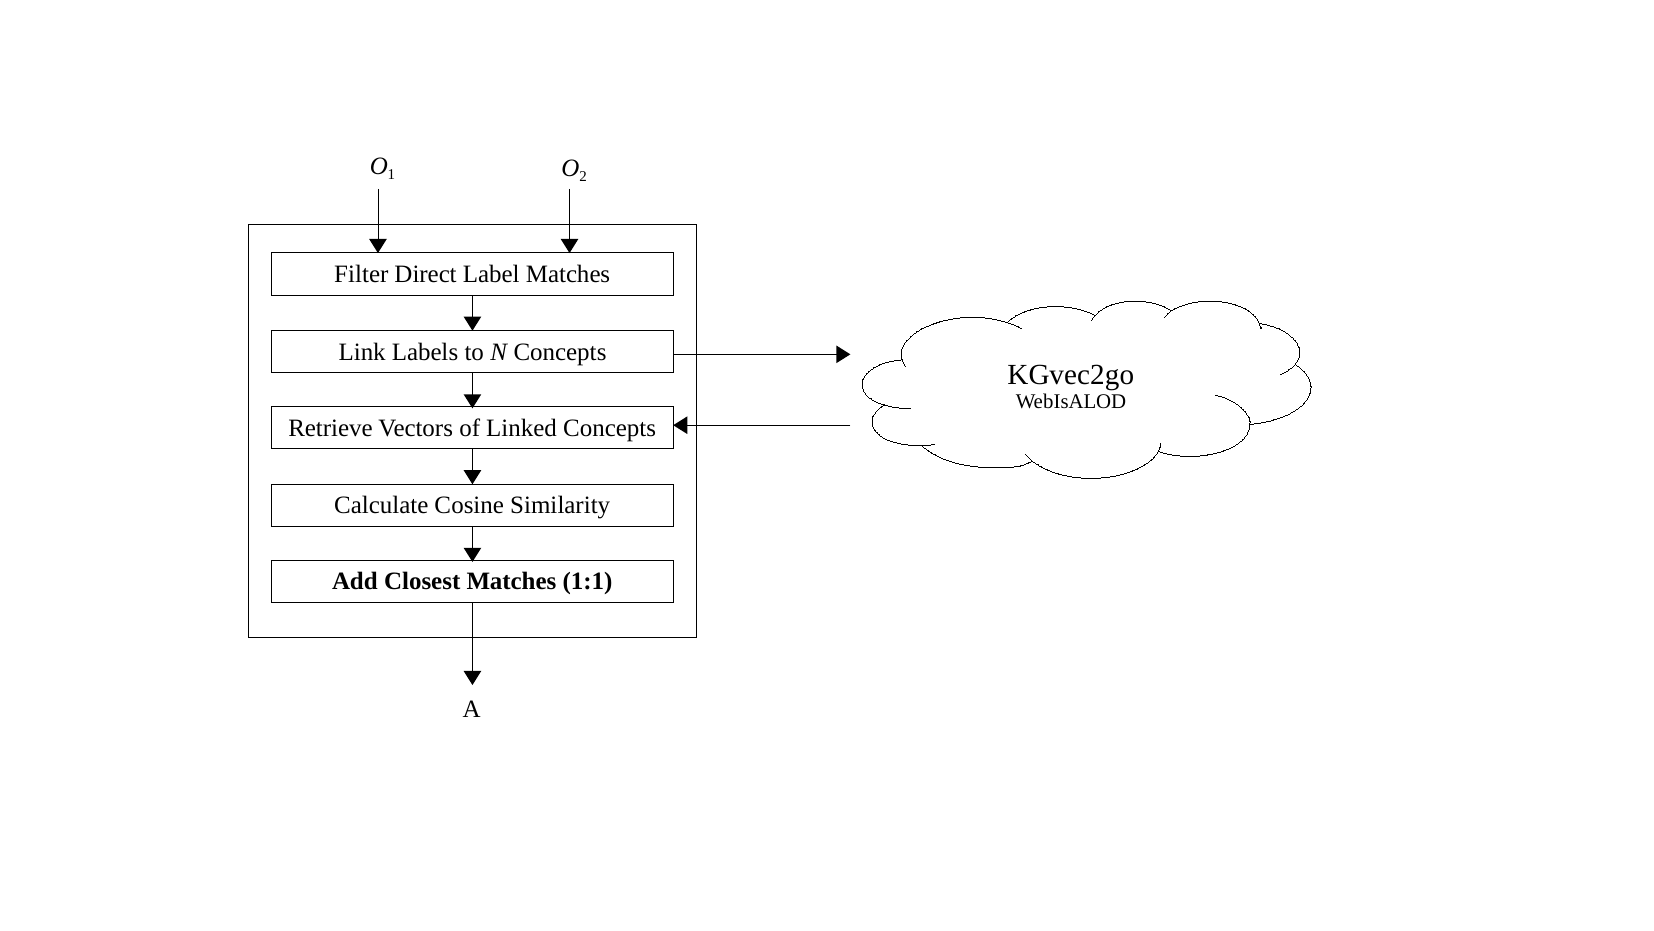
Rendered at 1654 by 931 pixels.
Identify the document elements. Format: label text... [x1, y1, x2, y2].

text_box Calculate Cosine Similarity [271, 484, 674, 527]
text_box [674, 331, 697, 354]
chart [363, 151, 402, 184]
text_box Filter Direct Label Matches [271, 252, 674, 296]
text_box [473, 426, 697, 638]
text_box A [447, 687, 519, 728]
text_box [570, 224, 697, 271]
text_box [248, 224, 472, 638]
text_box [379, 224, 569, 252]
chart [593, 271, 712, 331]
text_box Add Closest Matches (1:1) [271, 560, 674, 603]
text_box Retrieve Vectors of Linked Concepts [271, 406, 674, 449]
chart [555, 153, 594, 185]
text_box Link Labels to N Concepts [271, 330, 674, 373]
text_box KGvec2go WebIsALOD [862, 301, 1312, 479]
text_box [473, 296, 593, 330]
text_box [473, 355, 697, 425]
